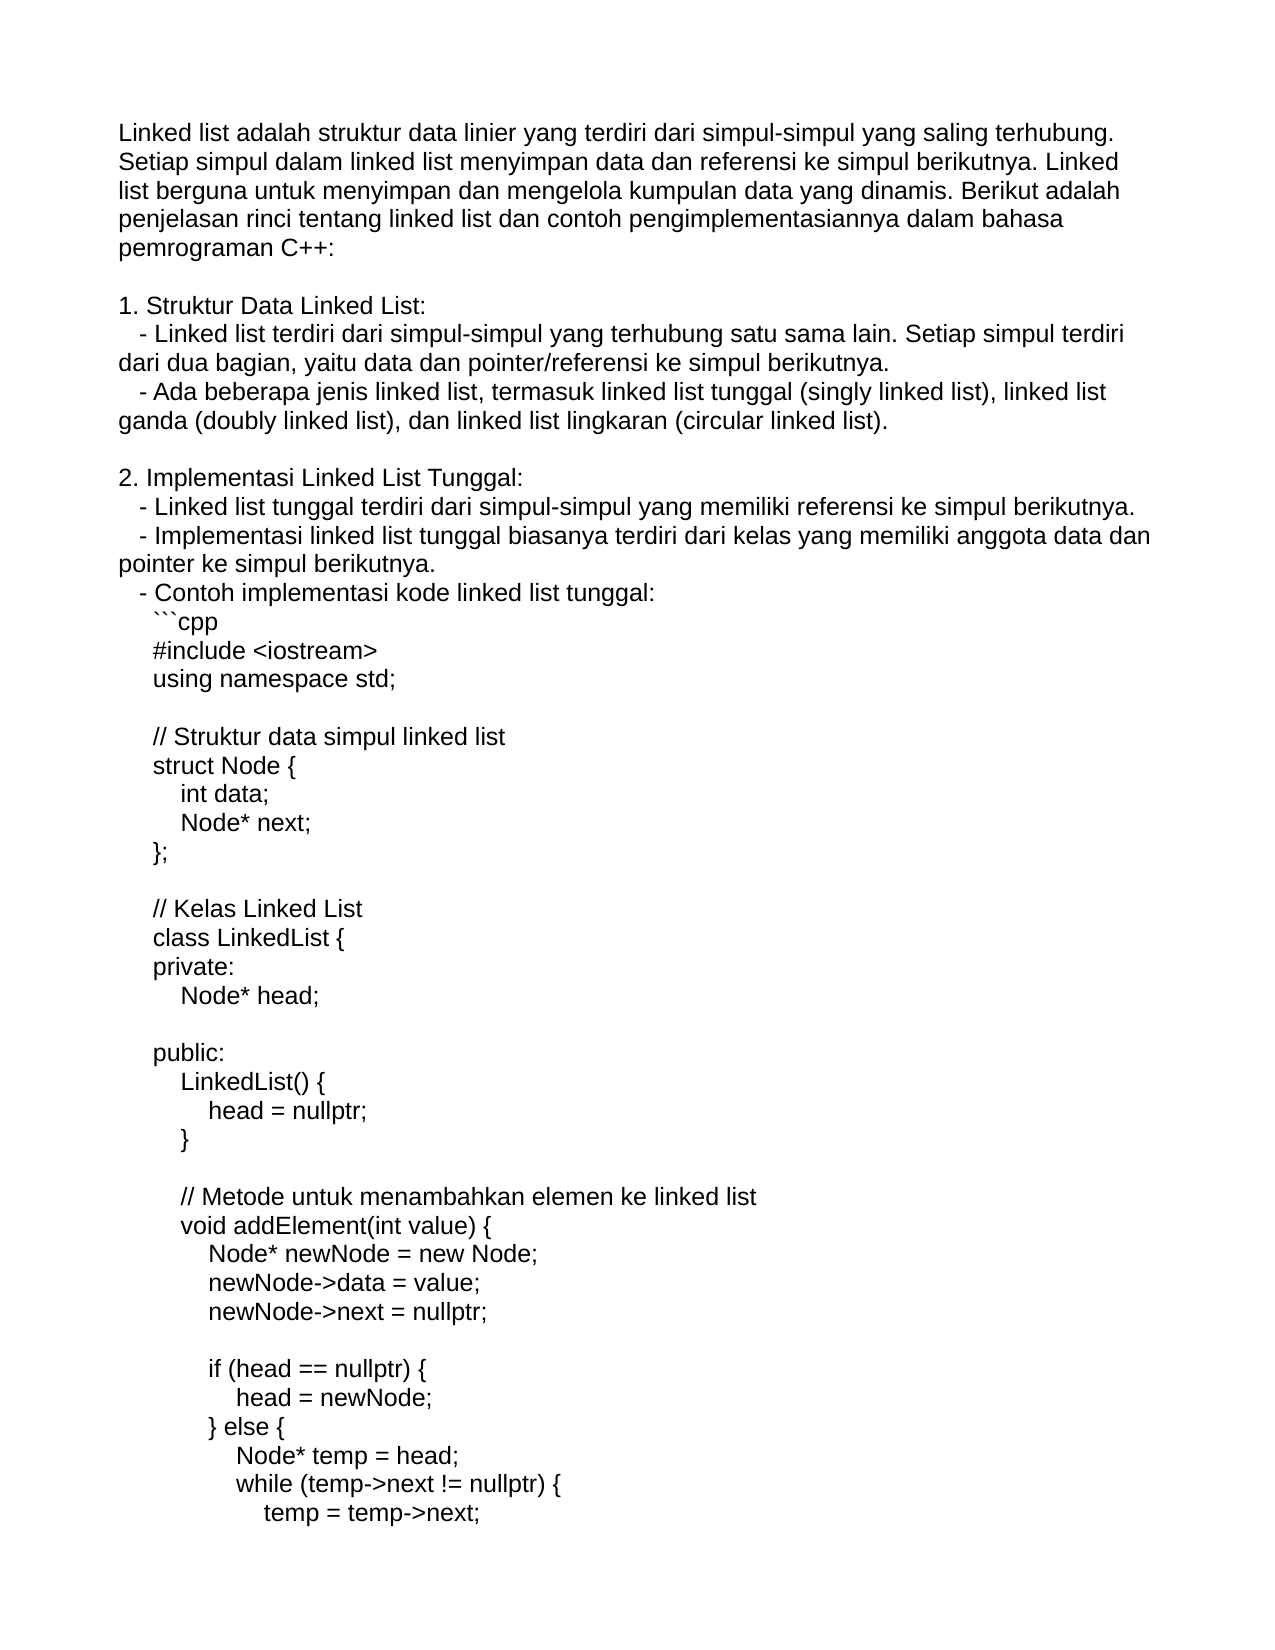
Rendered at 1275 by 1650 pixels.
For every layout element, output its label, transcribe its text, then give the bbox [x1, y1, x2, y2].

text head = newNode; [118, 1383, 1157, 1412]
text private: [118, 952, 1157, 981]
text - Contoh implementasi kode linked list tunggal: [118, 578, 1157, 607]
text Node* next; [118, 808, 1157, 837]
text void addElement(int value) { [118, 1211, 1157, 1239]
text - Implementasi linked list tunggal biasanya terdiri dari kelas yang memiliki anggota data dan pointer ke simpul berikutnya. [118, 521, 1157, 578]
text - Ada beberapa jenis linked list, termasuk linked list tunggal (singly linked list), linked list ganda (doubly linked list), dan linked list lingkaran (circular linked list). [118, 377, 1157, 434]
text LinkedList() { [118, 1067, 1157, 1096]
text // Metode untuk menambahkan elemen ke linked list [118, 1182, 1157, 1211]
text - Linked list tunggal terdiri dari simpul-simpul yang memiliki referensi ke simpul berikutnya. [118, 492, 1157, 521]
text Linked list adalah struktur data linier yang terdiri dari simpul-simpul yang saling terhubung. Setiap simpul dalam linked list menyimpan data dan referensi ke simpul berikutnya. Linked list berguna untuk menyimpan dan mengelola kumpulan data yang dinamis. Berikut adalah penjelasan rinci tentang linked list dan contoh pengimplementasiannya dalam bahasa pemrograman C++: [118, 118, 1157, 262]
text struct Node { [118, 751, 1157, 779]
text newNode->next = nullptr; [118, 1297, 1157, 1326]
text }; [118, 837, 1157, 866]
text class LinkedList { [118, 923, 1157, 952]
text 2. Implementasi Linked List Tunggal: [118, 463, 1157, 492]
text Node* head; [118, 981, 1157, 1009]
text public: [118, 1038, 1157, 1067]
text head = nullptr; [118, 1096, 1157, 1124]
text if (head == nullptr) { [118, 1354, 1157, 1383]
text } [118, 1124, 1157, 1153]
text while (temp->next != nullptr) { [118, 1469, 1157, 1498]
text #include <iostream> [118, 636, 1157, 664]
text // Kelas Linked List [118, 894, 1157, 923]
text } else { [118, 1412, 1157, 1441]
text // Struktur data simpul linked list [118, 722, 1157, 751]
text - Linked list terdiri dari simpul-simpul yang terhubung satu sama lain. Setiap simpul terdiri dari dua bagian, yaitu data dan pointer/referensi ke simpul berikutnya. [118, 319, 1157, 377]
text 1. Struktur Data Linked List: [118, 291, 1157, 319]
text temp = temp->next; [118, 1498, 1157, 1527]
text Node* newNode = new Node; [118, 1239, 1157, 1268]
text int data; [118, 779, 1157, 808]
text Node* temp = head; [118, 1441, 1157, 1469]
text newNode->data = value; [118, 1268, 1157, 1297]
text using namespace std; [118, 664, 1157, 693]
text ```cpp [118, 607, 1157, 636]
